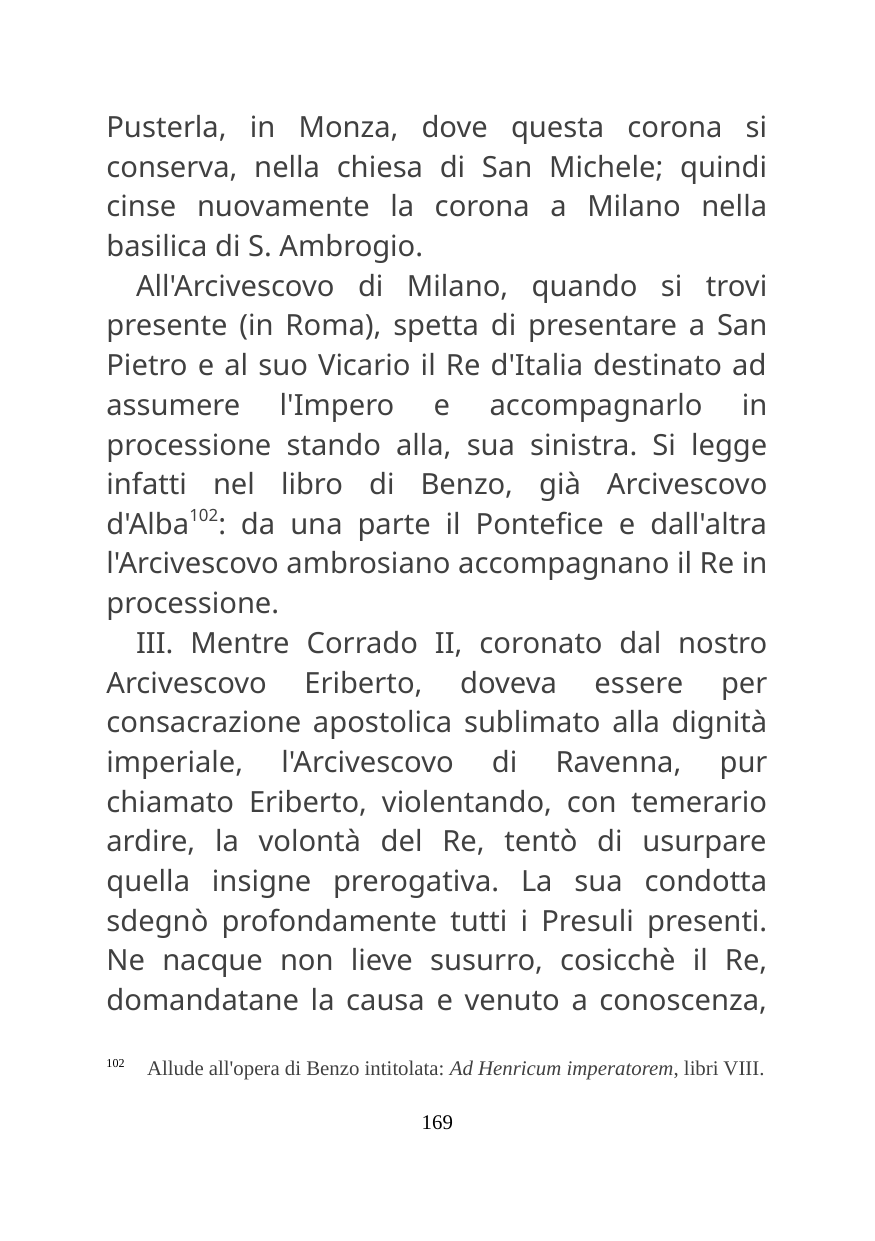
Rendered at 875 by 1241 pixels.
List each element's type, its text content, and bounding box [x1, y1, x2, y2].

text Allude all'opera di Benzo intitolata: Ad Henricum imperatorem, libri VIII. [106, 1056, 768, 1080]
text III. Mentre Corrado II, coronato dal nostro Arcivescovo Eriberto, doveva essere per consacrazione apostolica sublimato alla dignità imperiale, l'Arcivescovo di Ravenna, pur chiamato Eriberto, violentando, con temerario ardire, la volontà del Re, tentò di usurpare quella insigne prerogativa. La sua condotta sdegnò profondamente tutti i Presuli presenti. Ne nacque non lieve susurro, cosicchè il Re, domandatane la causa e venuto a conoscenza, [106, 622, 768, 1019]
text All'Arcivescovo di Milano, quando si trovi presente (in Roma), spetta di presentare a San Pietro e al suo Vicario il Re d'Italia destinato ad assumere l'Impero e accompagnarlo in processione stando alla, sua sinistra. Si legge infatti nel libro di Benzo, già Arcivescovo d'Alba: da una parte il Pontefice e dall'altra l'Arcivescovo ambrosiano accompagnano il Re in processione. [106, 265, 768, 622]
text Pusterla, in Monza, dove questa corona si conserva, nella chiesa di San Michele; quindi cinse nuovamente la corona a Milano nella basilica di S. Ambrogio. [106, 106, 768, 265]
